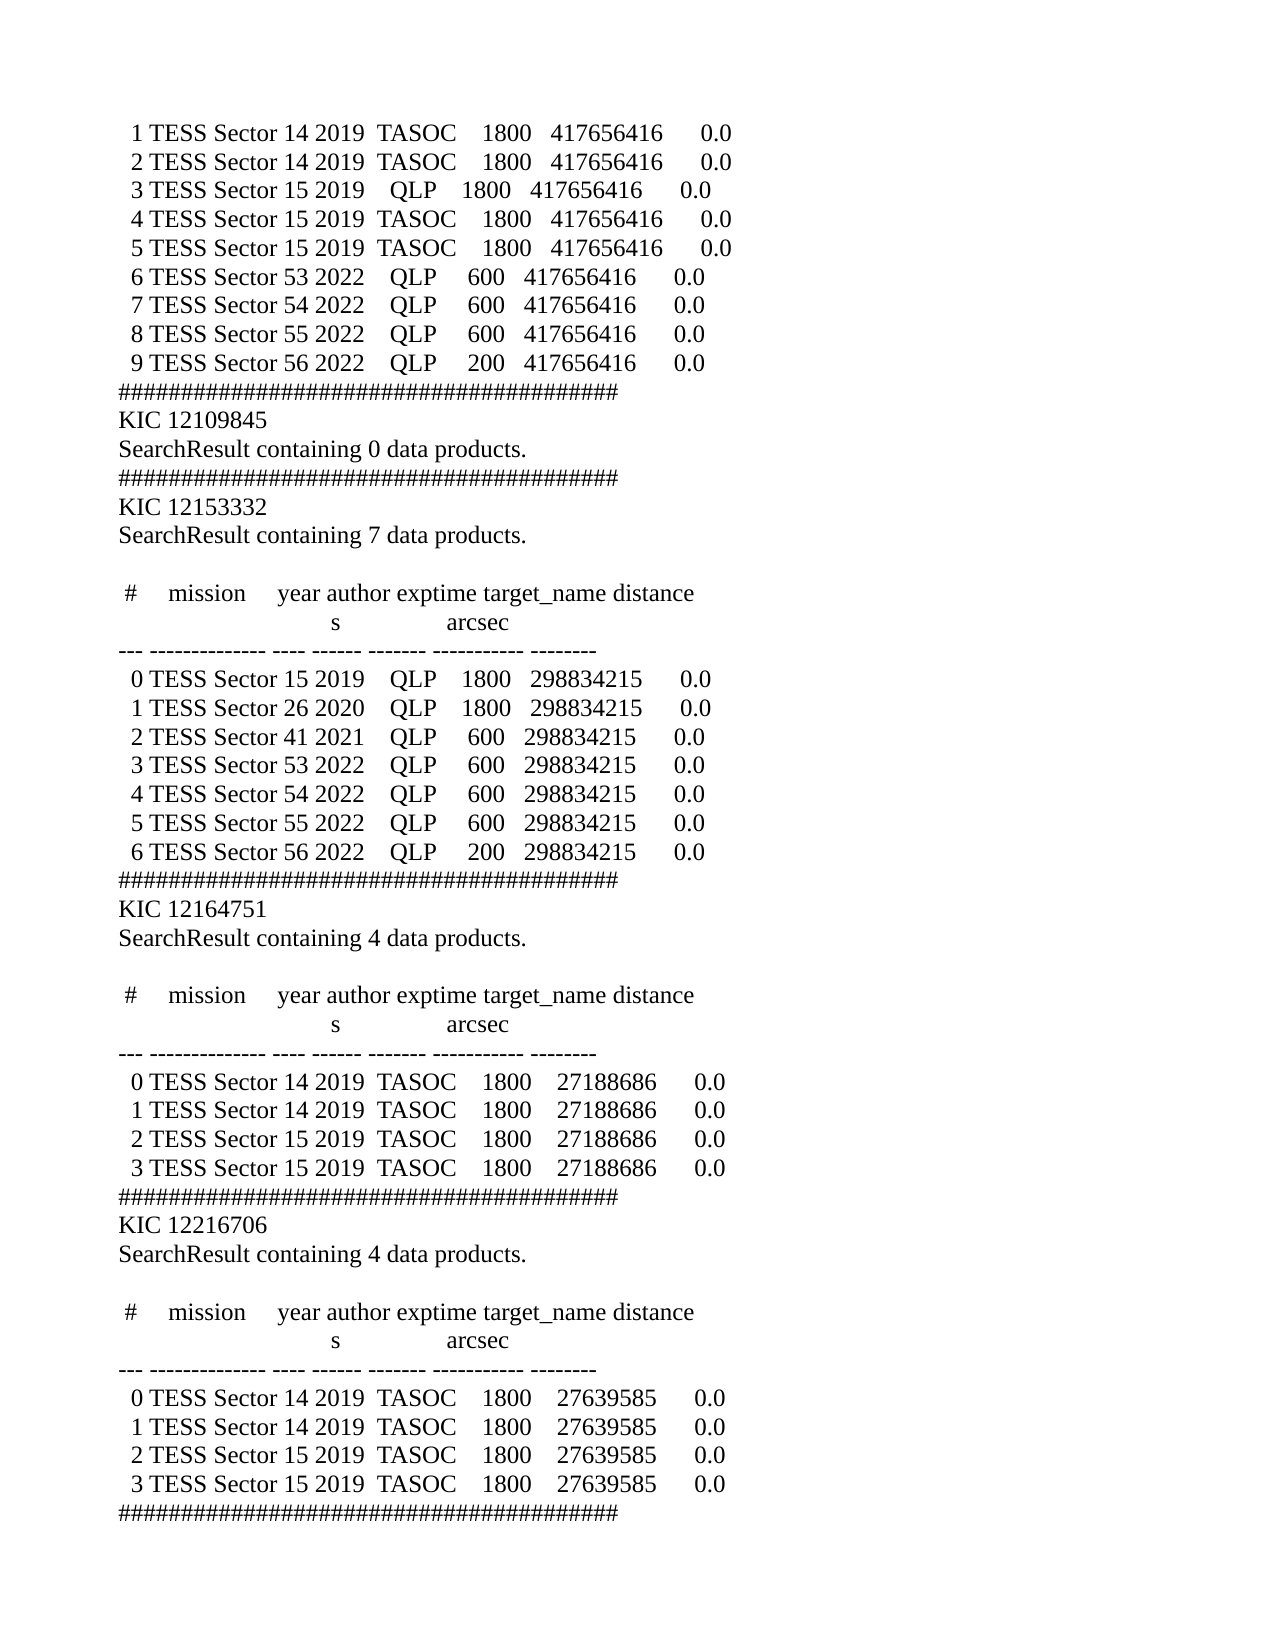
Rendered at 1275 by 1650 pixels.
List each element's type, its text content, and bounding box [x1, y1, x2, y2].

text ######################################## [118, 463, 1157, 492]
text ######################################## [118, 1182, 1157, 1211]
text ######################################## [118, 377, 1157, 406]
text 8 TESS Sector 55 2022 QLP 600 417656416 0.0 [118, 319, 1157, 348]
text 6 TESS Sector 56 2022 QLP 200 298834215 0.0 [118, 837, 1157, 866]
text 3 TESS Sector 15 2019 QLP 1800 417656416 0.0 [118, 176, 1157, 204]
text 1 TESS Sector 14 2019 TASOC 1800 27188686 0.0 [118, 1096, 1157, 1124]
text KIC 12164751 [118, 894, 1157, 923]
text 6 TESS Sector 53 2022 QLP 600 417656416 0.0 [118, 262, 1157, 291]
text 2 TESS Sector 14 2019 TASOC 1800 417656416 0.0 [118, 147, 1157, 176]
text SearchResult containing 4 data products. [118, 1239, 1157, 1268]
text s arcsec [118, 607, 1157, 636]
text # mission year author exptime target_name distance [118, 981, 1157, 1009]
text --- -------------- ---- ------ ------- ----------- -------- [118, 1038, 1157, 1067]
text SearchResult containing 0 data products. [118, 434, 1157, 463]
text 2 TESS Sector 41 2021 QLP 600 298834215 0.0 [118, 722, 1157, 751]
text ######################################## [118, 866, 1157, 894]
text KIC 12109845 [118, 406, 1157, 434]
text 1 TESS Sector 14 2019 TASOC 1800 27639585 0.0 [118, 1412, 1157, 1441]
text 1 TESS Sector 14 2019 TASOC 1800 417656416 0.0 [118, 118, 1157, 147]
text # mission year author exptime target_name distance [118, 1297, 1157, 1326]
text 1 TESS Sector 26 2020 QLP 1800 298834215 0.0 [118, 693, 1157, 722]
text KIC 12153332 [118, 492, 1157, 521]
text 2 TESS Sector 15 2019 TASOC 1800 27639585 0.0 [118, 1441, 1157, 1469]
text s arcsec [118, 1326, 1157, 1354]
text 7 TESS Sector 54 2022 QLP 600 417656416 0.0 [118, 291, 1157, 319]
text SearchResult containing 7 data products. [118, 521, 1157, 549]
text 4 TESS Sector 15 2019 TASOC 1800 417656416 0.0 [118, 204, 1157, 233]
text 4 TESS Sector 54 2022 QLP 600 298834215 0.0 [118, 779, 1157, 808]
text s arcsec [118, 1009, 1157, 1038]
text 3 TESS Sector 53 2022 QLP 600 298834215 0.0 [118, 751, 1157, 779]
text ######################################## [118, 1498, 1157, 1527]
text 0 TESS Sector 14 2019 TASOC 1800 27188686 0.0 [118, 1067, 1157, 1096]
text 3 TESS Sector 15 2019 TASOC 1800 27639585 0.0 [118, 1469, 1157, 1498]
text 3 TESS Sector 15 2019 TASOC 1800 27188686 0.0 [118, 1153, 1157, 1182]
text 5 TESS Sector 15 2019 TASOC 1800 417656416 0.0 [118, 233, 1157, 262]
text 2 TESS Sector 15 2019 TASOC 1800 27188686 0.0 [118, 1124, 1157, 1153]
text 0 TESS Sector 15 2019 QLP 1800 298834215 0.0 [118, 664, 1157, 693]
text # mission year author exptime target_name distance [118, 578, 1157, 607]
text --- -------------- ---- ------ ------- ----------- -------- [118, 636, 1157, 664]
text 0 TESS Sector 14 2019 TASOC 1800 27639585 0.0 [118, 1383, 1157, 1412]
text --- -------------- ---- ------ ------- ----------- -------- [118, 1354, 1157, 1383]
text 5 TESS Sector 55 2022 QLP 600 298834215 0.0 [118, 808, 1157, 837]
text 9 TESS Sector 56 2022 QLP 200 417656416 0.0 [118, 348, 1157, 377]
text KIC 12216706 [118, 1211, 1157, 1239]
text SearchResult containing 4 data products. [118, 923, 1157, 952]
